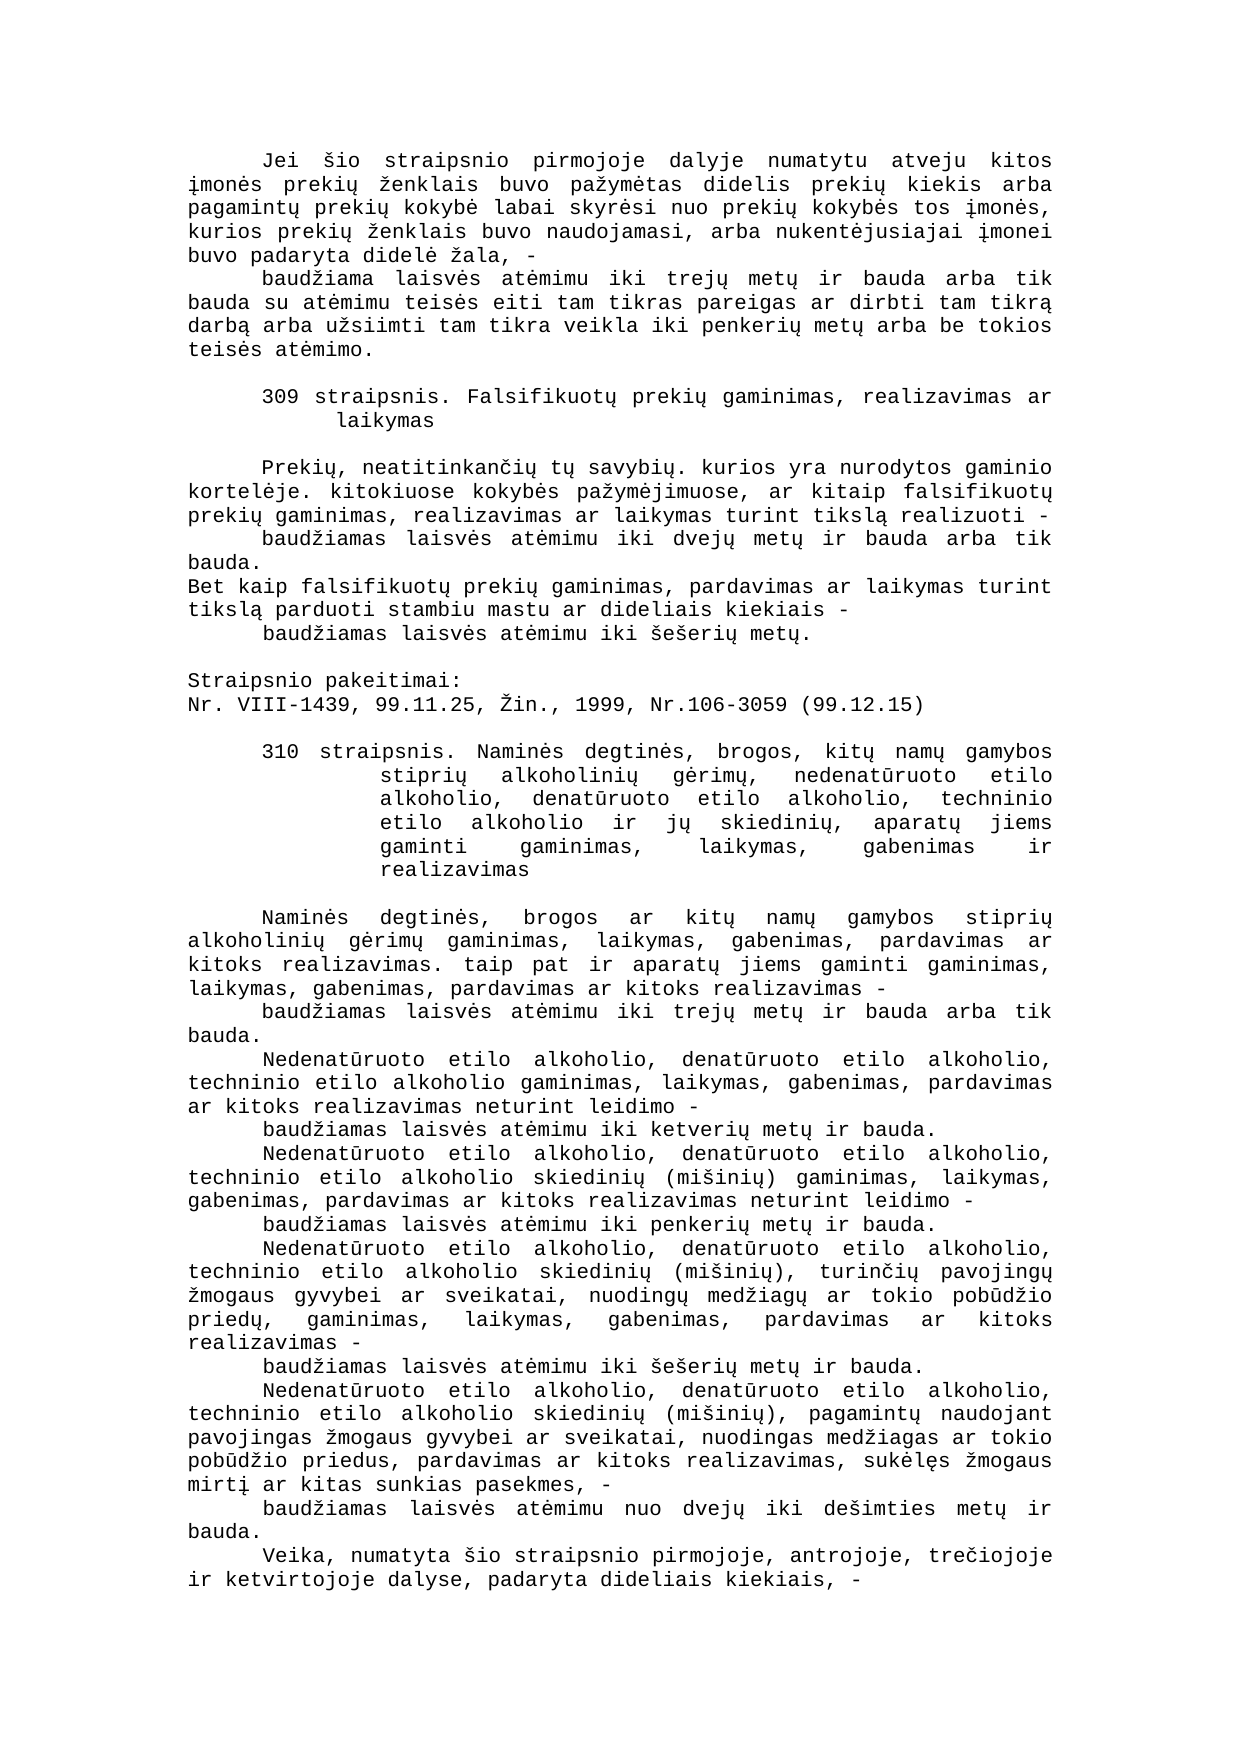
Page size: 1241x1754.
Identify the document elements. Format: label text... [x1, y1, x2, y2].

text baudžiamas laisvės atėmimu iki dvejų metų ir bauda arba tik bauda. [187, 528, 1053, 576]
text Jei šio straipsnio pirmojoje dalyje numatytu atveju kitos įmonės prekių ženklais buvo pažymėtas didelis prekių kiekis arba pagamintų prekių kokybė labai skyrėsi nuo prekių kokybės tos įmonės, kurios prekių ženklais buvo naudojamasi, arba nukentėjusiajai įmonei buvo padaryta didelė žala, - [187, 150, 1053, 268]
text baudžiama laisvės atėmimu iki trejų metų ir bauda arba tik bauda su atėmimu teisės eiti tam tikras pareigas ar dirbti tam tikrą darbą arba užsiimti tam tikra veikla iki penkerių metų arba be tokios teisės atėmimo. [187, 268, 1053, 363]
text Bet kaip falsifikuotų prekių gaminimas, pardavimas ar laikymas turint tikslą parduoti stambiu mastu ar dideliais kiekiais - [187, 576, 1053, 623]
text Prekių, neatitinkančių tų savybių. kurios yra nurodytos gaminio kortelėje. kitokiuose kokybės pažymėjimuose, ar kitaip falsifikuotų prekių gaminimas, realizavimas ar laikymas turint tikslą realizuoti - [187, 457, 1053, 528]
text Naminės degtinės, brogos ar kitų namų gamybos stiprių alkoholinių gėrimų gaminimas, laikymas, gabenimas, pardavimas ar kitoks realizavimas. taip pat ir aparatų jiems gaminti gaminimas, laikymas, gabenimas, pardavimas ar kitoks realizavimas - [187, 907, 1053, 1001]
text baudžiamas laisvės atėmimu iki penkerių metų ir bauda. [187, 1214, 1053, 1238]
text 310 straipsnis. Naminės degtinės, brogos, kitų namų gamybos stiprių alkoholinių gėrimų, nedenatūruoto etilo alkoholio, denatūruoto etilo alkoholio, techninio etilo alkoholio ir jų skiedinių, aparatų jiems gaminti gaminimas, laikymas, gabenimas ir realizavimas [261, 741, 1053, 883]
text baudžiamas laisvės atėmimu iki trejų metų ir bauda arba tik bauda. [187, 1001, 1053, 1048]
text Nedenatūruoto etilo alkoholio, denatūruoto etilo alkoholio, techninio etilo alkoholio skiedinių (mišinių) gaminimas, laikymas, gabenimas, pardavimas ar kitoks realizavimas neturint leidimo - [187, 1143, 1053, 1214]
text baudžiamas laisvės atėmimu iki šešerių metų. [187, 623, 1053, 647]
text Nedenatūruoto etilo alkoholio, denatūruoto etilo alkoholio, techninio etilo alkoholio skiedinių (mišinių), pagamintų naudojant pavojingas žmogaus gyvybei ar sveikatai, nuodingas medžiagas ar tokio pobūdžio priedus, pardavimas ar kitoks realizavimas, sukėlęs žmogaus mirtį ar kitas sunkias pasekmes, - [187, 1379, 1053, 1498]
text Nr. VIII-1439, 99.11.25, Žin., 1999, Nr.106-3059 (99.12.15) [187, 694, 1053, 717]
text baudžiamas laisvės atėmimu nuo dvejų iki dešimties metų ir bauda. [187, 1498, 1053, 1545]
text Veika, numatyta šio straipsnio pirmojoje, antrojoje, trečiojoje ir ketvirtojoje dalyse, padaryta dideliais kiekiais, - [187, 1545, 1053, 1592]
text baudžiamas laisvės atėmimu iki šešerių metų ir bauda. [187, 1356, 1053, 1379]
text Nedenatūruoto etilo alkoholio, denatūruoto etilo alkoholio, techninio etilo alkoholio gaminimas, laikymas, gabenimas, pardavimas ar kitoks realizavimas neturint leidimo - [187, 1048, 1053, 1119]
text Nedenatūruoto etilo alkoholio, denatūruoto etilo alkoholio, techninio etilo alkoholio skiedinių (mišinių), turinčių pavojingų žmogaus gyvybei ar sveikatai, nuodingų medžiagų ar tokio pobūdžio priedų, gaminimas, laikymas, gabenimas, pardavimas ar kitoks realizavimas - [187, 1238, 1053, 1356]
text 309 straipsnis. Falsifikuotų prekių gaminimas, realizavimas ar laikymas [261, 386, 1053, 434]
text Straipsnio pakeitimai: [187, 670, 1053, 694]
text baudžiamas laisvės atėmimu iki ketverių metų ir bauda. [187, 1119, 1053, 1143]
